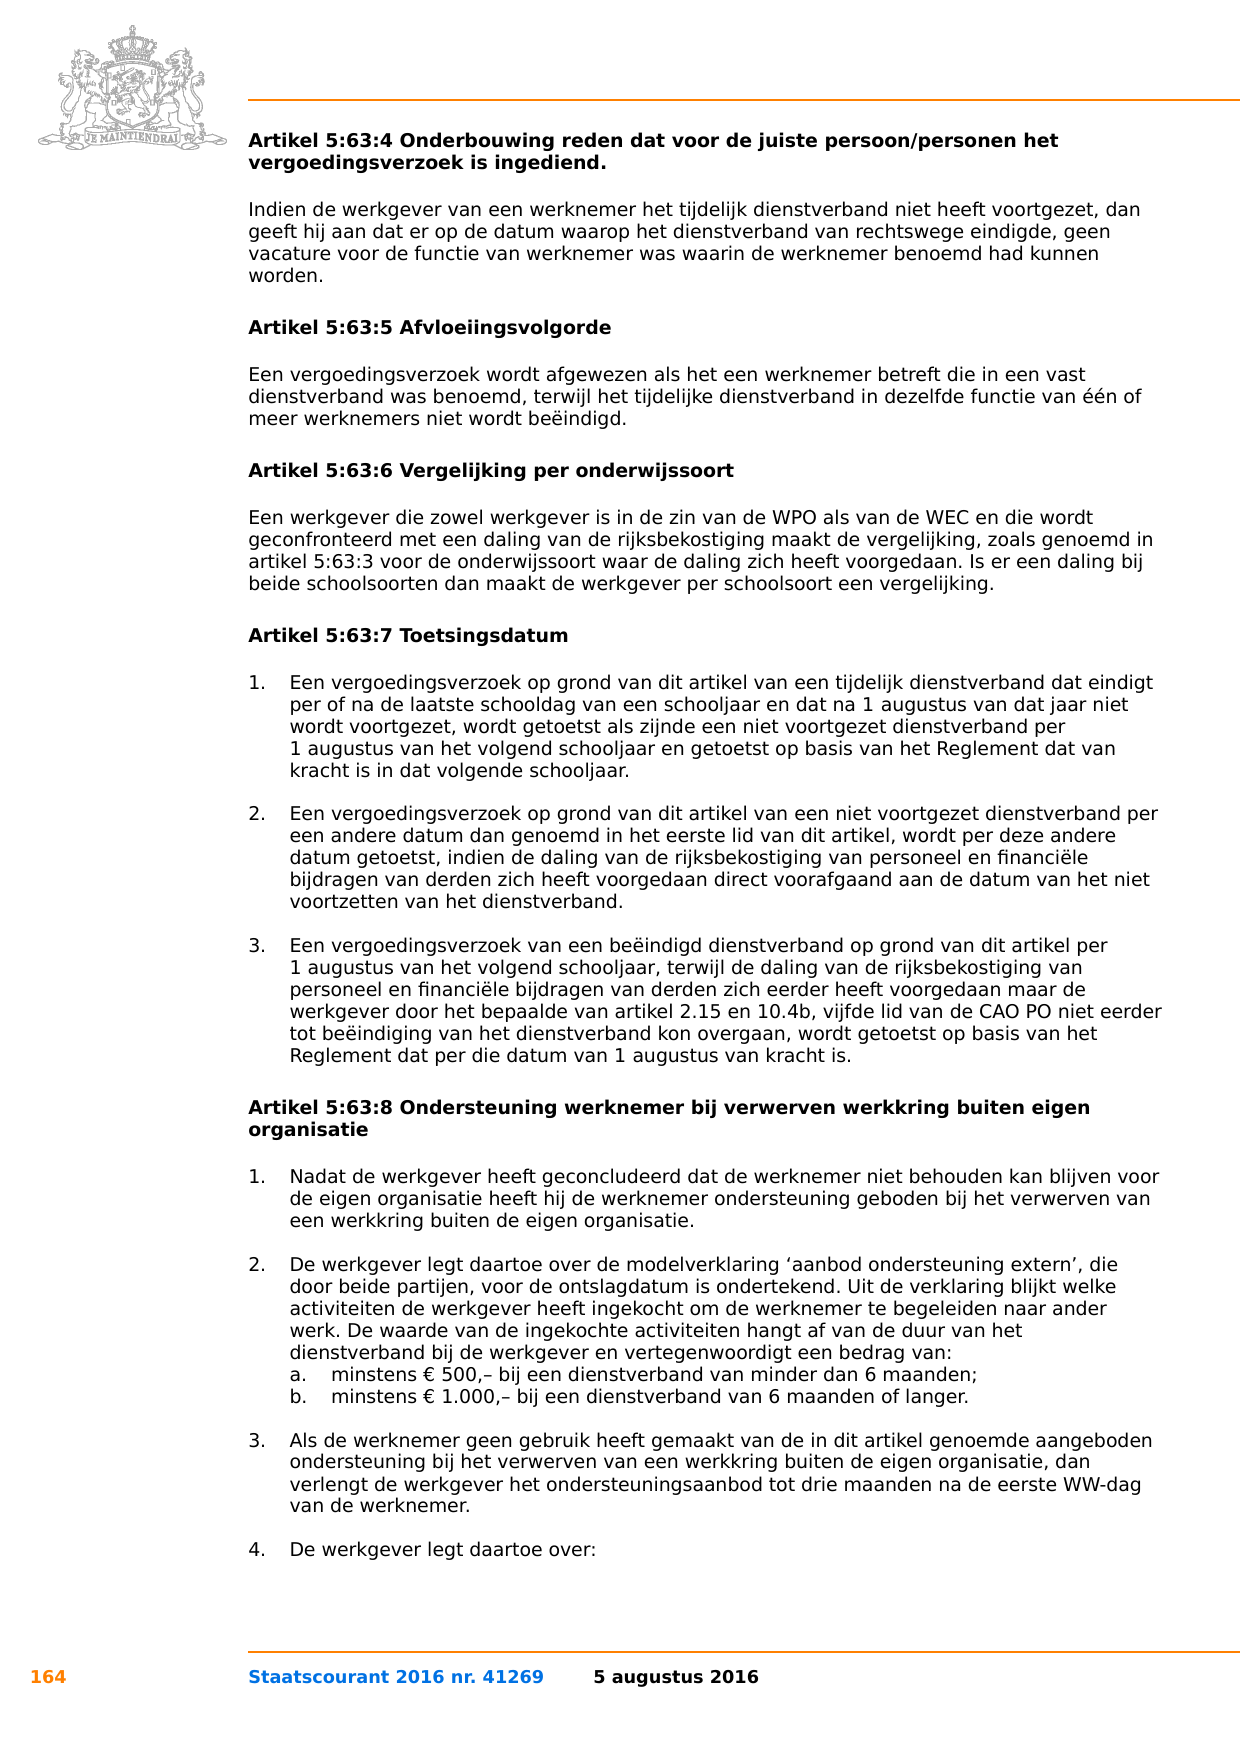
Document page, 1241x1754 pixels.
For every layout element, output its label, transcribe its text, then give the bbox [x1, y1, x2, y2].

text Een vergoedingsverzoek wordt afgewezen als het een werknemer betreft die in een vast dienstverband was benoemd, terwijl het tijdelijke dienstverband in dezelfde functie van één of meer werknemers niet wordt beëindigd. [248, 364, 1163, 430]
text Een werkgever die zowel werkgever is in de zin van de WPO als van de WEC en die wordt geconfronteerd met een daling van de rijksbekostiging maakt de vergelijking, zoals genoemd in artikel 5:63:3 voor de onderwijssoort waar de daling zich heeft voorgedaan. Is er een daling bij beide schoolsoorten dan maakt de werkgever per schoolsoort een vergelijking. [248, 507, 1163, 594]
text a. minstens € 500,– bij een dienstverband van minder dan 6 maanden; [289, 1364, 1163, 1386]
subtitle Artikel 5:63:8 Ondersteuning werknemer bij verwerven werkkring buiten eigen organisatie [248, 1097, 1163, 1141]
text b. minstens € 1.000,– bij een dienstverband van 6 maanden of langer. [289, 1386, 1163, 1408]
subtitle Artikel 5:63:6 Vergelijking per onderwijssoort [248, 460, 1163, 482]
text 2. De werkgever legt daartoe over de modelverklaring ‘aanbod ondersteuning extern’, die door beide partijen, voor de ontslagdatum is ondertekend. Uit de verklaring blijkt welke activiteiten de werkgever heeft ingekocht om de werknemer te begeleiden naar ander werk. De waarde van de ingekochte activiteiten hangt af van de duur van het dienstverband bij de werkgever en vertegenwoordigt een bedrag van: [248, 1254, 1163, 1364]
picture [38, 25, 227, 150]
subtitle Artikel 5:63:7 Toetsingsdatum [248, 624, 1163, 647]
text 3. Als de werknemer geen gebruik heeft gemaakt van de in dit artikel genoemde aangeboden ondersteuning bij het verwerven van een werkkring buiten de eigen organisatie, dan verlengt de werkgever het ondersteuningsaanbod tot drie maanden na de eerste WW-dag van de werknemer. [248, 1429, 1163, 1517]
subtitle Artikel 5:63:5 Afvloeiingsvolgorde [248, 317, 1163, 339]
text 2. Een vergoedingsverzoek op grond van dit artikel van een niet voortgezet dienstverband per een andere datum dan genoemd in het eerste lid van dit artikel, wordt per deze andere datum getoetst, indien de daling van de rijksbekostiging van personeel en financiële bijdragen van derden zich heeft voorgedaan direct voorafgaand aan de datum van het niet voortzetten van het dienstverband. [248, 803, 1163, 913]
text 3. Een vergoedingsverzoek van een beëindigd dienstverband op grond van dit artikel per 1 augustus van het volgend schooljaar, terwijl de daling van de rijksbekostiging van personeel en financiële bijdragen van derden zich eerder heeft voorgedaan maar de werkgever door het bepaalde van artikel 2.15 en 10.4b, vijfde lid van de CAO PO niet eerder tot beëindiging van het dienstverband kon overgaan, wordt getoetst op basis van het Reglement dat per die datum van 1 augustus van kracht is. [248, 935, 1163, 1067]
subtitle Artikel 5:63:4 Onderbouwing reden dat voor de juiste persoon/personen het vergoedingsverzoek is ingediend. [248, 130, 1163, 174]
text 1. Nadat de werkgever heeft geconcludeerd dat de werknemer niet behouden kan blijven voor de eigen organisatie heeft hij de werknemer ondersteuning geboden bij het verwerven van een werkkring buiten de eigen organisatie. [248, 1166, 1163, 1232]
text 4. De werkgever legt daartoe over: [248, 1539, 1163, 1561]
text 1. Een vergoedingsverzoek op grond van dit artikel van een tijdelijk dienstverband dat eindigt per of na de laatste schooldag van een schooljaar en dat na 1 augustus van dat jaar niet wordt voortgezet, wordt getoetst als zijnde een niet voortgezet dienstverband per 1 augustus van het volgend schooljaar en getoetst op basis van het Reglement dat van kracht is in dat volgende schooljaar. [248, 672, 1163, 781]
text Indien de werkgever van een werknemer het tijdelijk dienstverband niet heeft voortgezet, dan geeft hij aan dat er op de datum waarop het dienstverband van rechtswege eindigde, geen vacature voor de functie van werknemer was waarin de werknemer benoemd had kunnen worden. [248, 199, 1163, 287]
